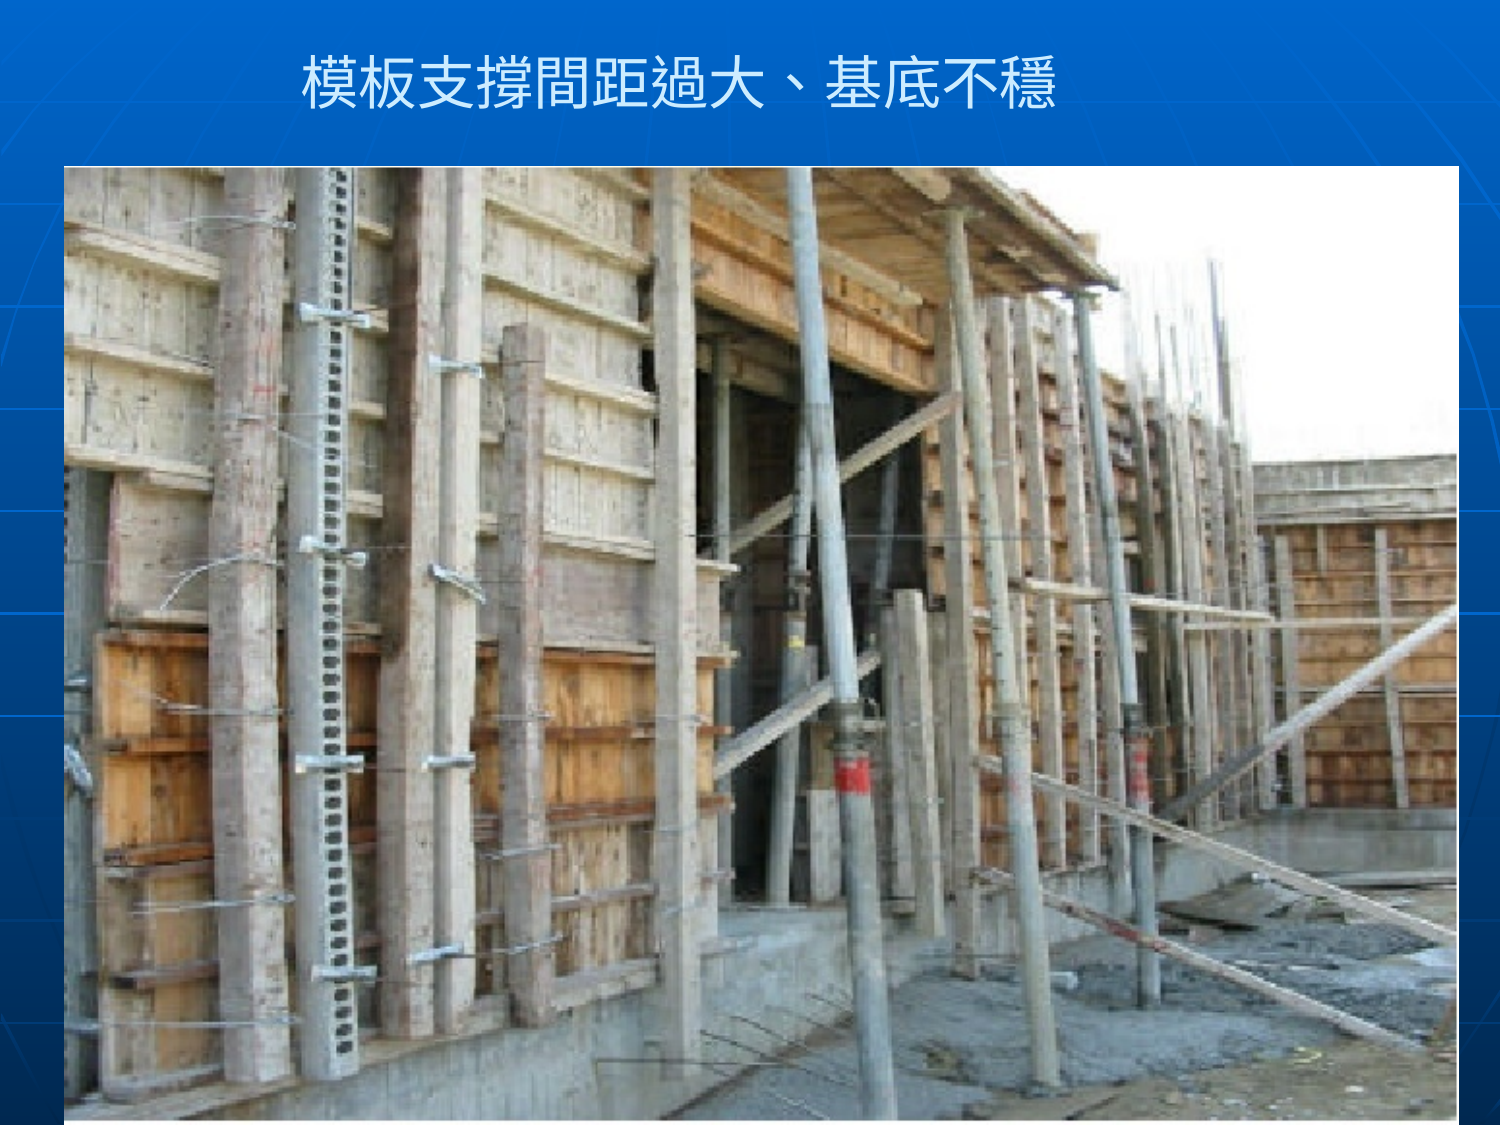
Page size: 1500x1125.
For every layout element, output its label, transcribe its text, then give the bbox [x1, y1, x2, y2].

picture [64, 166, 1459, 1125]
text_box 模板支撐間距過大、基底不穩 [285, 38, 1073, 124]
